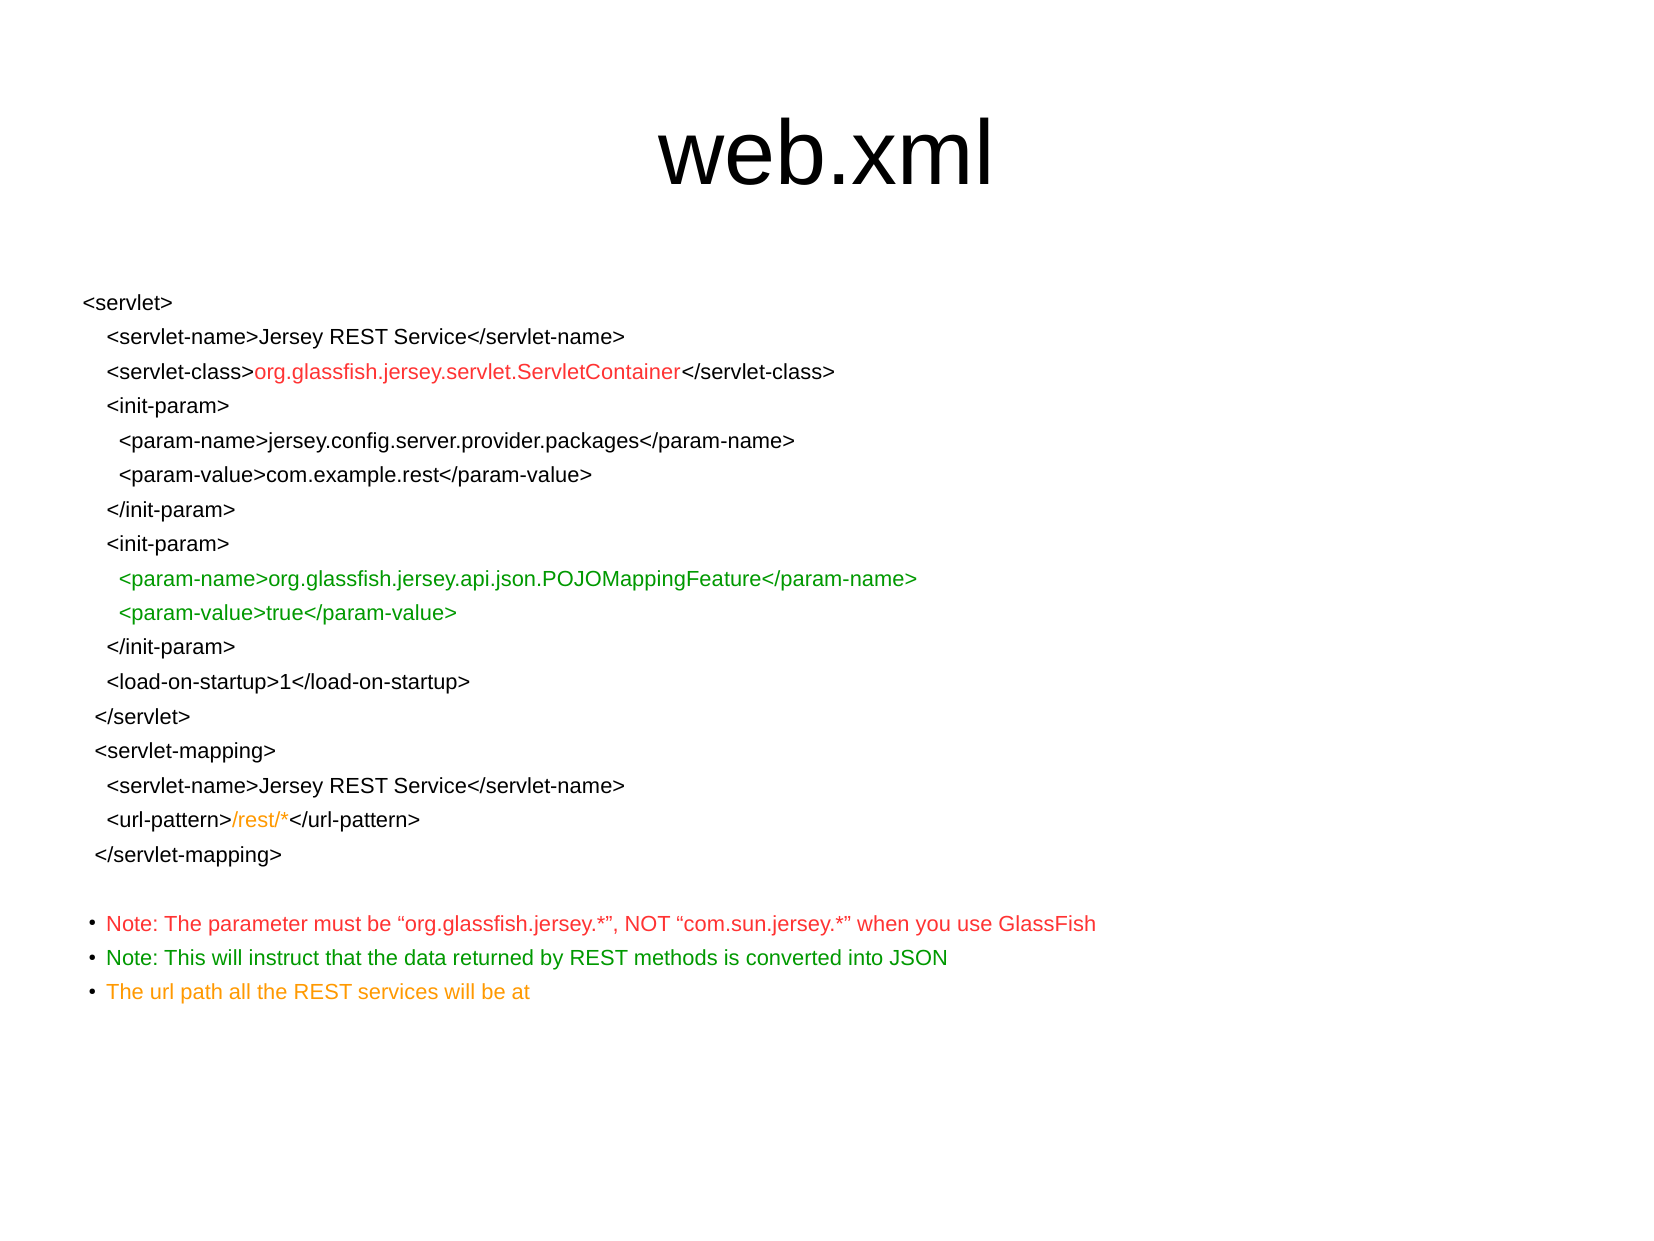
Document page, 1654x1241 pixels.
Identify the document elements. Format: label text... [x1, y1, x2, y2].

title web.xml [82, 49, 1571, 257]
list <servlet> <servlet-name>Jersey REST Service</servlet-name> <servlet-class>org.glassfish.jersey.servlet.ServletContainer</servlet-class> <init-param> <param-name>jersey.config.server.provider.packages</param-name> <param-value>com.example.rest</param-value> </init-param> <init-param> <param-name>org.glassfish.jersey.api.json.POJOMappingFeature</param-name> <param-value>true</param-value> </init-param> <load-on-startup>1</load-on-startup> </servlet> <servlet-mapping> <servlet-name>Jersey REST Service</servlet-name> <url-pattern>/rest/*</url-pattern> </servlet-mapping> Note: The parameter must be “org.glassfish.jersey.*”, NOT “com.sun.jersey.*” when you use GlassFish Note: This will instruct that the data returned by REST methods is converted into JSON The url path all the REST services will be at [82, 290, 1571, 1010]
